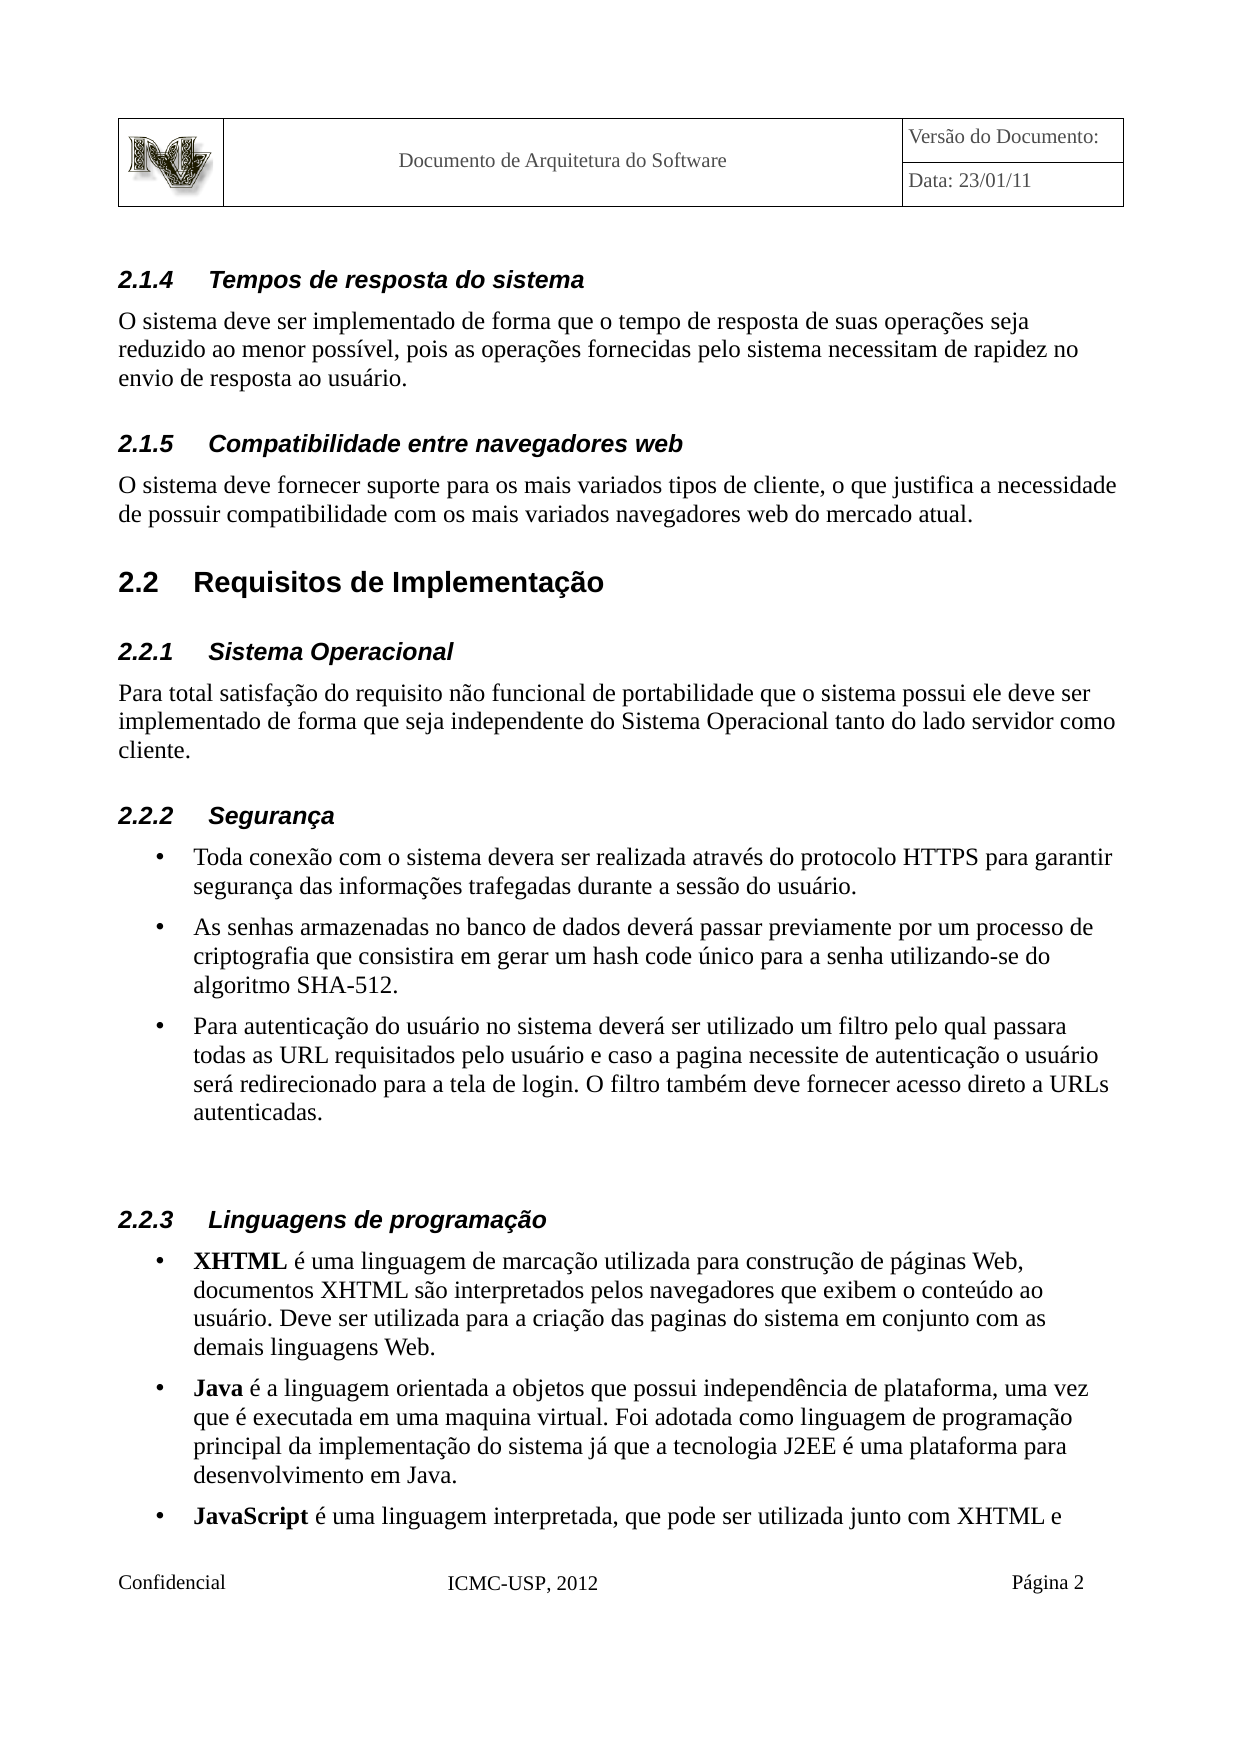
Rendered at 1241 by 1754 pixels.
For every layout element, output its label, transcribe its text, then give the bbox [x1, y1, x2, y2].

list As senhas armazenadas no banco de dados deverá passar previamente por um processo de criptografia que consistira em gerar um hash code único para a senha utilizando-se do algoritmo SHA-512. [156, 912, 1122, 999]
subtitle Segurança [118, 801, 1122, 830]
subtitle Linguagens de programação [118, 1205, 1122, 1233]
text O sistema deve ser implementado de forma que o tempo de resposta de suas operações seja reduzido ao menor possível, pois as operações fornecidas pelo sistema necessitam de rapidez no envio de resposta ao usuário. [118, 306, 1122, 392]
text Para total satisfação do requisito não funcional de portabilidade que o sistema possui ele deve ser implementado de forma que seja independente do Sistema Operacional tanto do lado servidor como cliente. [118, 678, 1122, 764]
picture [123, 125, 214, 200]
subtitle Tempos de resposta do sistema [118, 265, 1122, 293]
subtitle Sistema Operacional [118, 637, 1122, 665]
list Java é a linguagem orientada a objetos que possui independência de plataforma, uma vez que é executada em uma maquina virtual. Foi adotada como linguagem de programação principal da implementação do sistema já que a tecnologia J2EE é uma plataforma para desenvolvimento em Java. [156, 1373, 1122, 1488]
list Toda conexão com o sistema devera ser realizada através do protocolo HTTPS para garantir segurança das informações trafegadas durante a sessão do usuário. [156, 842, 1122, 900]
text O sistema deve fornecer suporte para os mais variados tipos de cliente, o que justifica a necessidade de possuir compatibilidade com os mais variados navegadores web do mercado atual. [118, 471, 1122, 528]
list JavaScript é uma linguagem interpretada, que pode ser utilizada junto com XHTML e [156, 1501, 1122, 1530]
list XHTML é uma linguagem de marcação utilizada para construção de páginas Web, documentos XHTML são interpretados pelos navegadores que exibem o conteúdo ao usuário. Deve ser utilizada para a criação das paginas do sistema em conjunto com as demais linguagens Web. [156, 1246, 1122, 1361]
list Para autenticação do usuário no sistema deverá ser utilizado um filtro pelo qual passara todas as URL requisitados pelo usuário e caso a pagina necessite de autenticação o usuário será redirecionado para a tela de login. O filtro também deve fornecer acesso direto a URLs autenticadas. [156, 1011, 1122, 1126]
subtitle Compatibilidade entre navegadores web [118, 429, 1122, 458]
subtitle Requisitos de Implementação [118, 566, 1122, 599]
